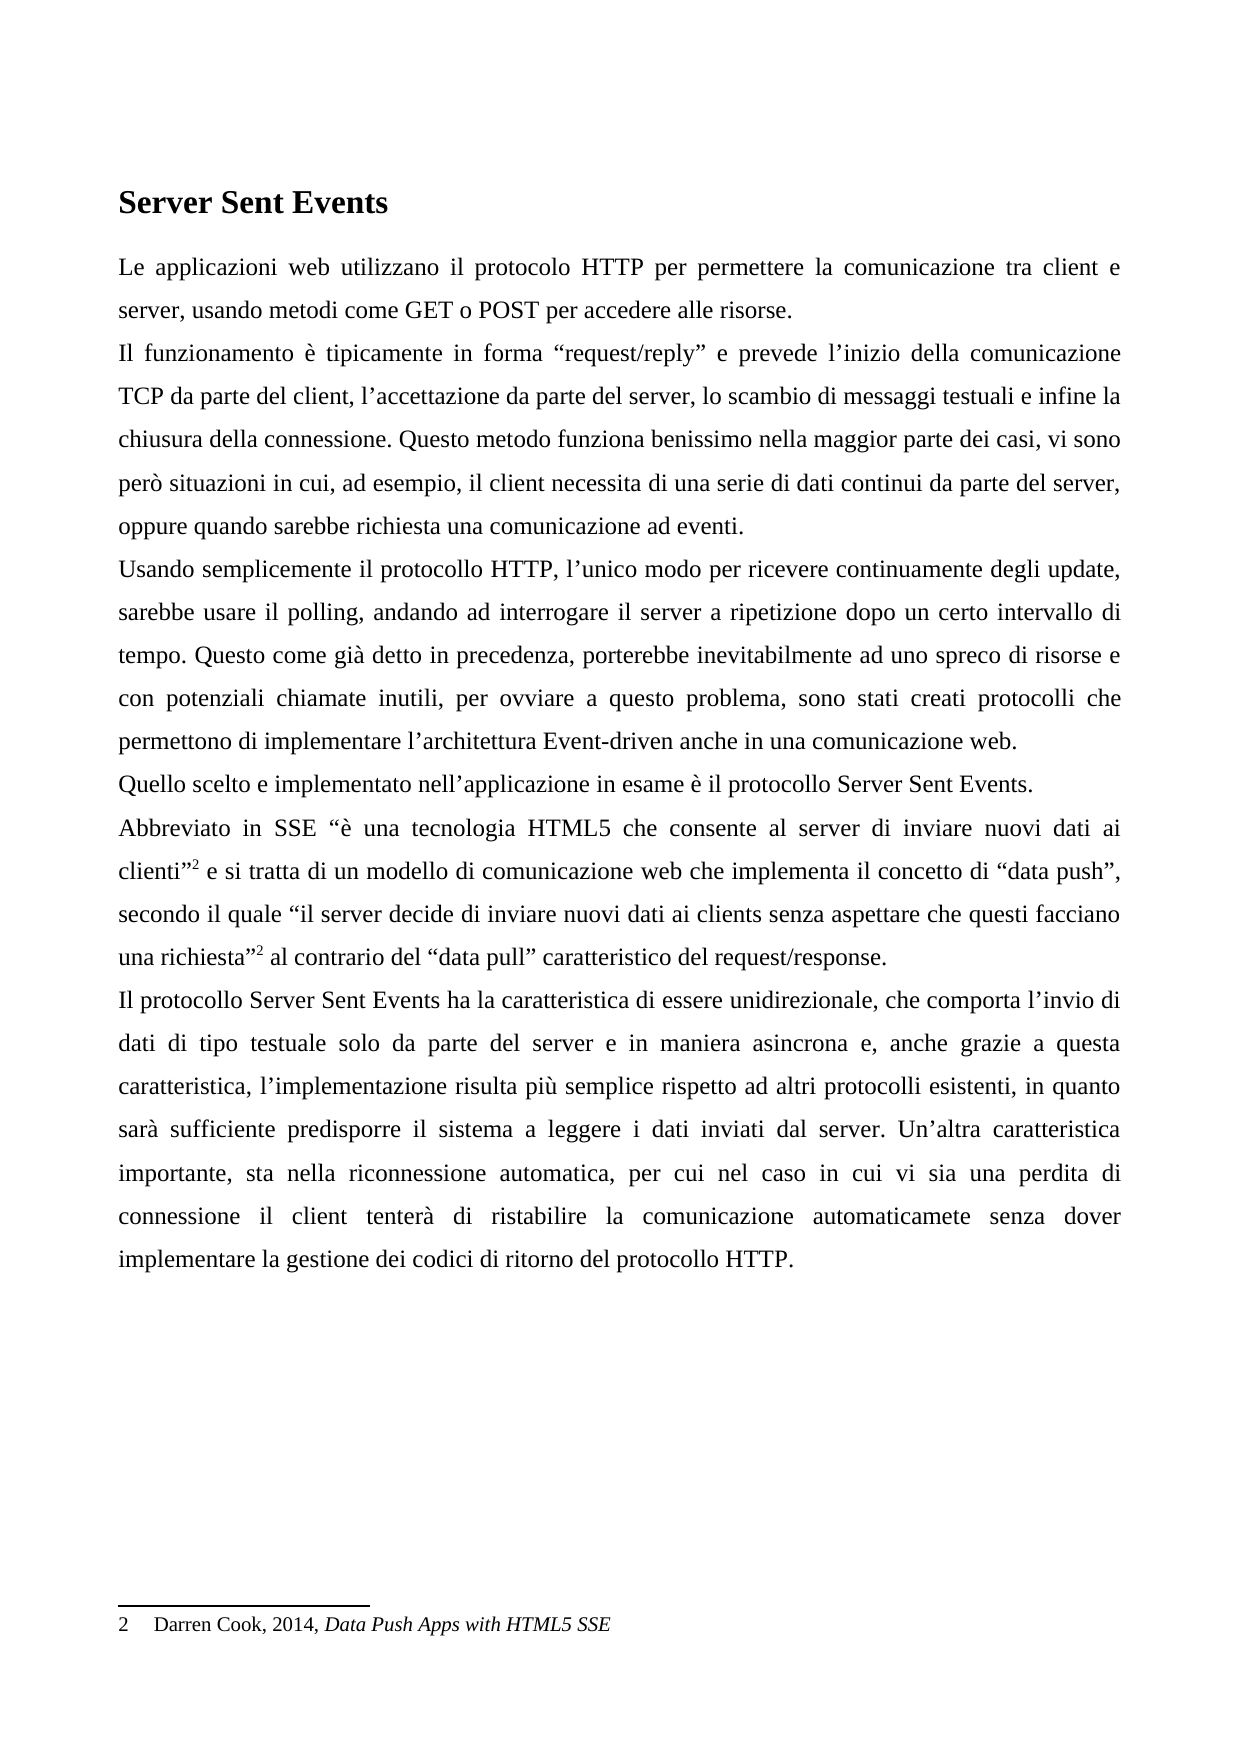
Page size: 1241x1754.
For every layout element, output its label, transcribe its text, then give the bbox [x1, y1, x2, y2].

text Il funzionamento è tipicamente in forma “request/reply” e prevede l’inizio della comunicazione TCP da parte del client, l’accettazione da parte del server, lo scambio di messaggi testuali e infine la chiusura della connessione. Questo metodo funziona benissimo nella maggior parte dei casi, vi sono però situazioni in cui, ad esempio, il client necessita di una serie di dati continui da parte del server, oppure quando sarebbe richiesta una comunicazione ad eventi. [118, 338, 1122, 539]
text Darren Cook, 2014, Data Push Apps with HTML5 SSE [118, 1612, 1122, 1636]
text Quello scelto e implementato nell’applicazione in esame è il protocollo Server Sent Events. [118, 769, 1122, 798]
text Le applicazioni web utilizzano il protocolo HTTP per permettere la comunicazione tra client e server, usando metodi come GET o POST per accedere alle risorse. [118, 252, 1122, 324]
text Abbreviato in SSE “è una tecnologia HTML5 che consente al server di inviare nuovi dati ai clienti” e si tratta di un modello di comunicazione web che implementa il concetto di “data push”, secondo il quale “il server decide di inviare nuovi dati ai clients senza aspettare che questi facciano una richiesta”2 al contrario del “data pull” caratteristico del request/response. [118, 813, 1122, 971]
subtitle Server Sent Events [118, 182, 1122, 220]
text Il protocollo Server Sent Events ha la caratteristica di essere unidirezionale, che comporta l’invio di dati di tipo testuale solo da parte del server e in maniera asincrona e, anche grazie a questa caratteristica, l’implementazione risulta più semplice rispetto ad altri protocolli esistenti, in quanto sarà sufficiente predisporre il sistema a leggere i dati inviati dal server. Un’altra caratteristica importante, sta nella riconnessione automatica, per cui nel caso in cui vi sia una perdita di connessione il client tenterà di ristabilire la comunicazione automaticamete senza dover implementare la gestione dei codici di ritorno del protocollo HTTP. [118, 985, 1122, 1273]
text Usando semplicemente il protocollo HTTP, l’unico modo per ricevere continuamente degli update, sarebbe usare il polling, andando ad interrogare il server a ripetizione dopo un certo intervallo di tempo. Questo come già detto in precedenza, porterebbe inevitabilmente ad uno spreco di risorse e con potenziali chiamate inutili, per ovviare a questo problema, sono stati creati protocolli che permettono di implementare l’architettura Event-driven anche in una comunicazione web. [118, 554, 1122, 755]
